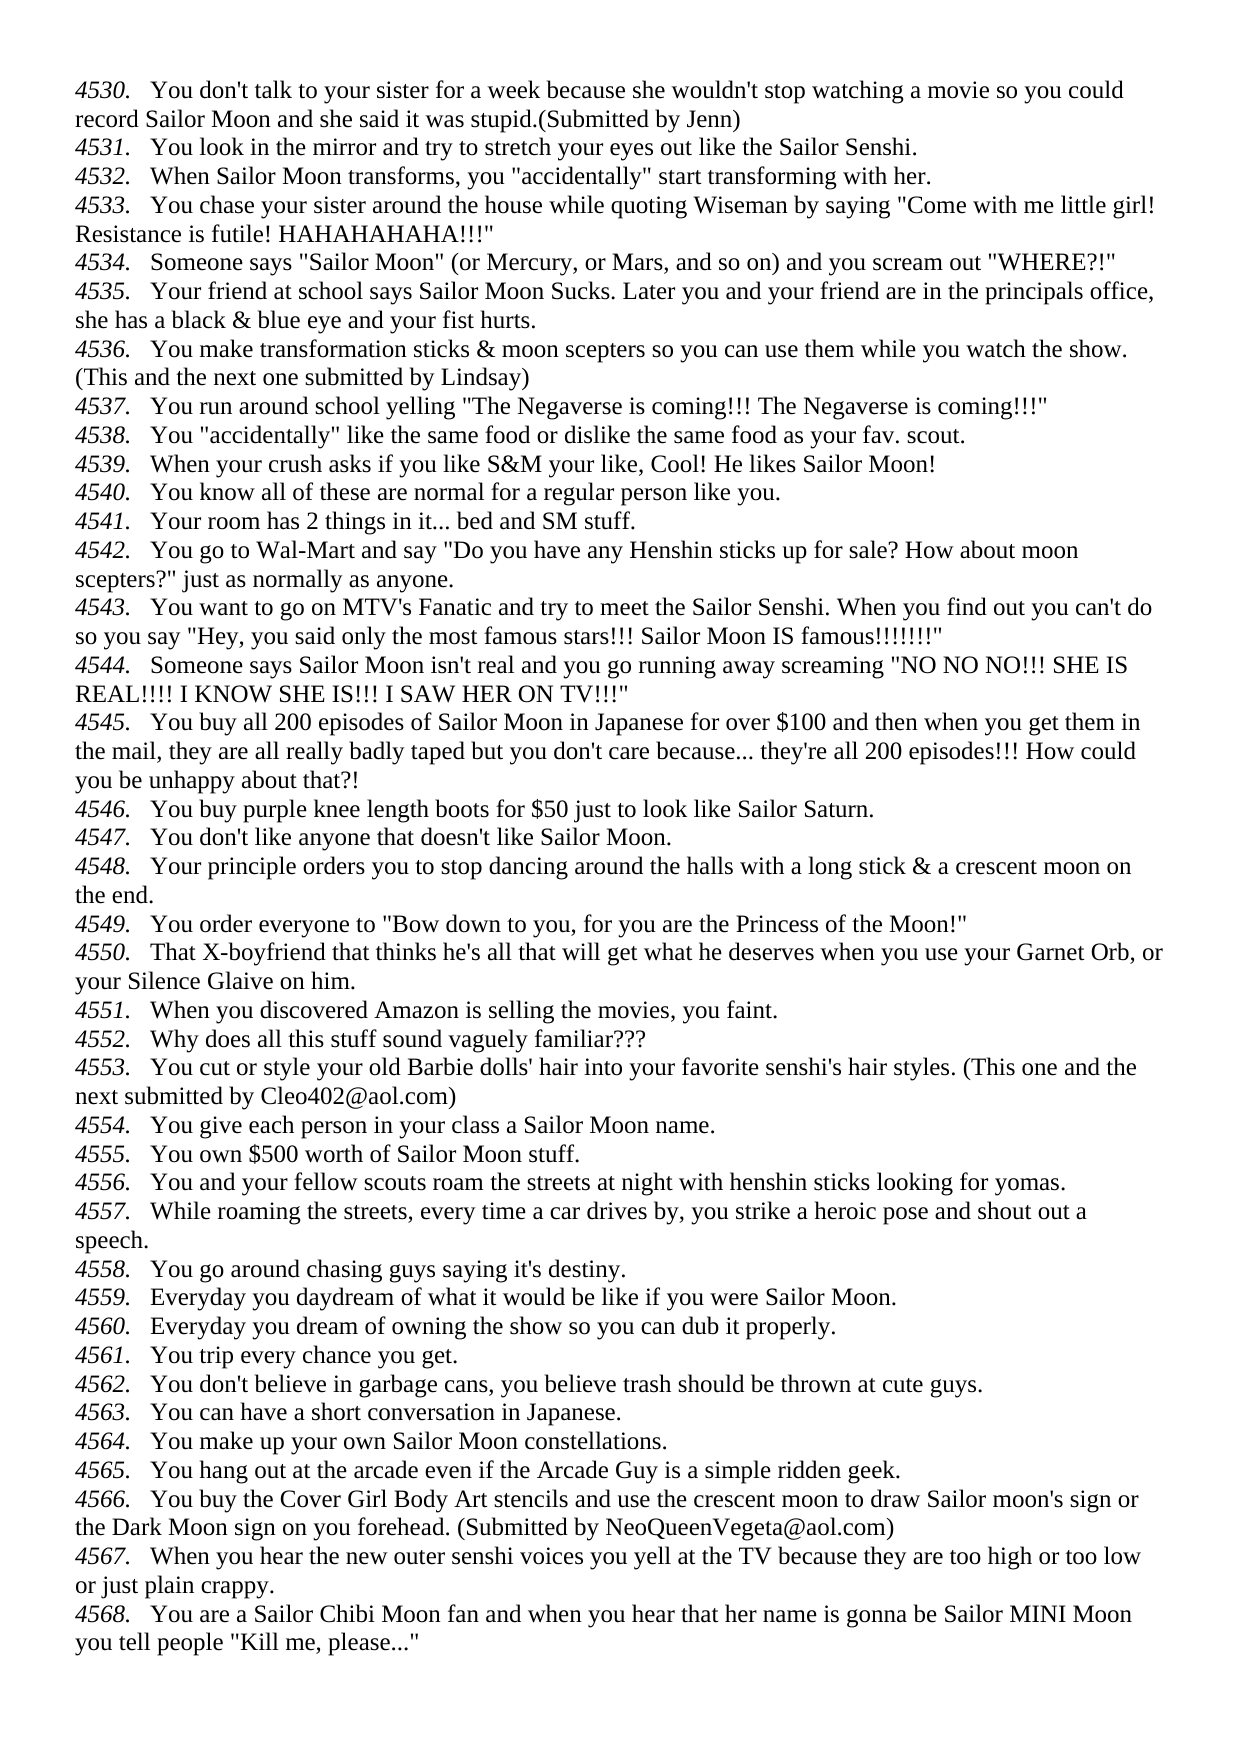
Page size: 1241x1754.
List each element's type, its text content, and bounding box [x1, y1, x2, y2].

list You don't like anyone that doesn't like Sailor Moon. [75, 822, 1165, 851]
list You look in the mirror and try to stretch your eyes out like the Sailor Senshi. [75, 132, 1165, 161]
list While roaming the streets, every time a car drives by, you strike a heroic pose and shout out a speech. [75, 1196, 1165, 1254]
list Everyday you dream of owning the show so you can dub it properly. [75, 1311, 1165, 1340]
list Your room has 2 things in it... bed and SM stuff. [75, 506, 1165, 535]
list Someone says "Sailor Moon" (or Mercury, or Mars, and so on) and you scream out "WHERE?!" [75, 247, 1165, 276]
list You go around chasing guys saying it's destiny. [75, 1254, 1165, 1282]
list When Sailor Moon transforms, you "accidentally" start transforming with her. [75, 161, 1165, 190]
list You are a Sailor Chibi Moon fan and when you hear that her name is gonna be Sailor MINI Moon you tell people "Kill me, please..." [75, 1599, 1165, 1656]
list You know all of these are normal for a regular person like you. [75, 477, 1165, 506]
list You own $500 worth of Sailor Moon stuff. [75, 1139, 1165, 1167]
list You don't talk to your sister for a week because she wouldn't stop watching a movie so you could record Sailor Moon and she said it was stupid.(Submitted by Jenn) [75, 75, 1165, 132]
list You give each person in your class a Sailor Moon name. [75, 1110, 1165, 1139]
list Someone says Sailor Moon isn't real and you go running away screaming "NO NO NO!!! SHE IS REAL!!!! I KNOW SHE IS!!! I SAW HER ON TV!!!" [75, 650, 1165, 707]
list Your friend at school says Sailor Moon Sucks. Later you and your friend are in the principals office, she has a black & blue eye and your fist hurts. [75, 276, 1165, 334]
list You run around school yelling "The Negaverse is coming!!! The Negaverse is coming!!!" [75, 391, 1165, 420]
list You chase your sister around the house while quoting Wiseman by saying "Come with me little girl! Resistance is futile! HAHAHAHAHA!!!" [75, 190, 1165, 247]
list You hang out at the arcade even if the Arcade Guy is a simple ridden geek. [75, 1455, 1165, 1484]
list You trip every chance you get. [75, 1340, 1165, 1369]
list You order everyone to "Bow down to you, for you are the Princess of the Moon!" [75, 909, 1165, 937]
list You cut or style your old Barbie dolls' hair into your favorite senshi's hair styles. (This one and the next submitted by Cleo402@aol.com) [75, 1052, 1165, 1110]
list That X-boyfriend that thinks he's all that will get what he deserves when you use your Garnet Orb, or your Silence Glaive on him. [75, 937, 1165, 995]
list You go to Wal-Mart and say "Do you have any Henshin sticks up for sale? How about moon scepters?" just as normally as anyone. [75, 535, 1165, 592]
list When you discovered Amazon is selling the movies, you faint. [75, 995, 1165, 1024]
list You don't believe in garbage cans, you believe trash should be thrown at cute guys. [75, 1369, 1165, 1397]
list You want to go on MTV's Fanatic and try to meet the Sailor Senshi. When you find out you can't do so you say "Hey, you said only the most famous stars!!! Sailor Moon IS famous!!!!!!!" [75, 592, 1165, 650]
list You buy the Cover Girl Body Art stencils and use the crescent moon to draw Sailor moon's sign or the Dark Moon sign on you forehead. (Submitted by NeoQueenVegeta@aol.com) [75, 1484, 1165, 1541]
list When your crush asks if you like S&M your like, Cool! He likes Sailor Moon! [75, 449, 1165, 477]
list Why does all this stuff sound vaguely familiar??? [75, 1024, 1165, 1052]
list Everyday you daydream of what it would be like if you were Sailor Moon. [75, 1282, 1165, 1311]
list You "accidentally" like the same food or dislike the same food as your fav. scout. [75, 420, 1165, 449]
list You buy purple knee length boots for $50 just to look like Sailor Saturn. [75, 794, 1165, 822]
list When you hear the new outer senshi voices you yell at the TV because they are too high or too low or just plain crappy. [75, 1541, 1165, 1599]
list You make transformation sticks & moon scepters so you can use them while you watch the show. (This and the next one submitted by Lindsay) [75, 334, 1165, 391]
list You make up your own Sailor Moon constellations. [75, 1426, 1165, 1455]
list You buy all 200 episodes of Sailor Moon in Japanese for over $100 and then when you get them in the mail, they are all really badly taped but you don't care because... they're all 200 episodes!!! How could you be unhappy about that?! [75, 707, 1165, 794]
list You can have a short conversation in Japanese. [75, 1397, 1165, 1426]
list Your principle orders you to stop dancing around the halls with a long stick & a crescent moon on the end. [75, 851, 1165, 909]
list You and your fellow scouts roam the streets at night with henshin sticks looking for yomas. [75, 1167, 1165, 1196]
